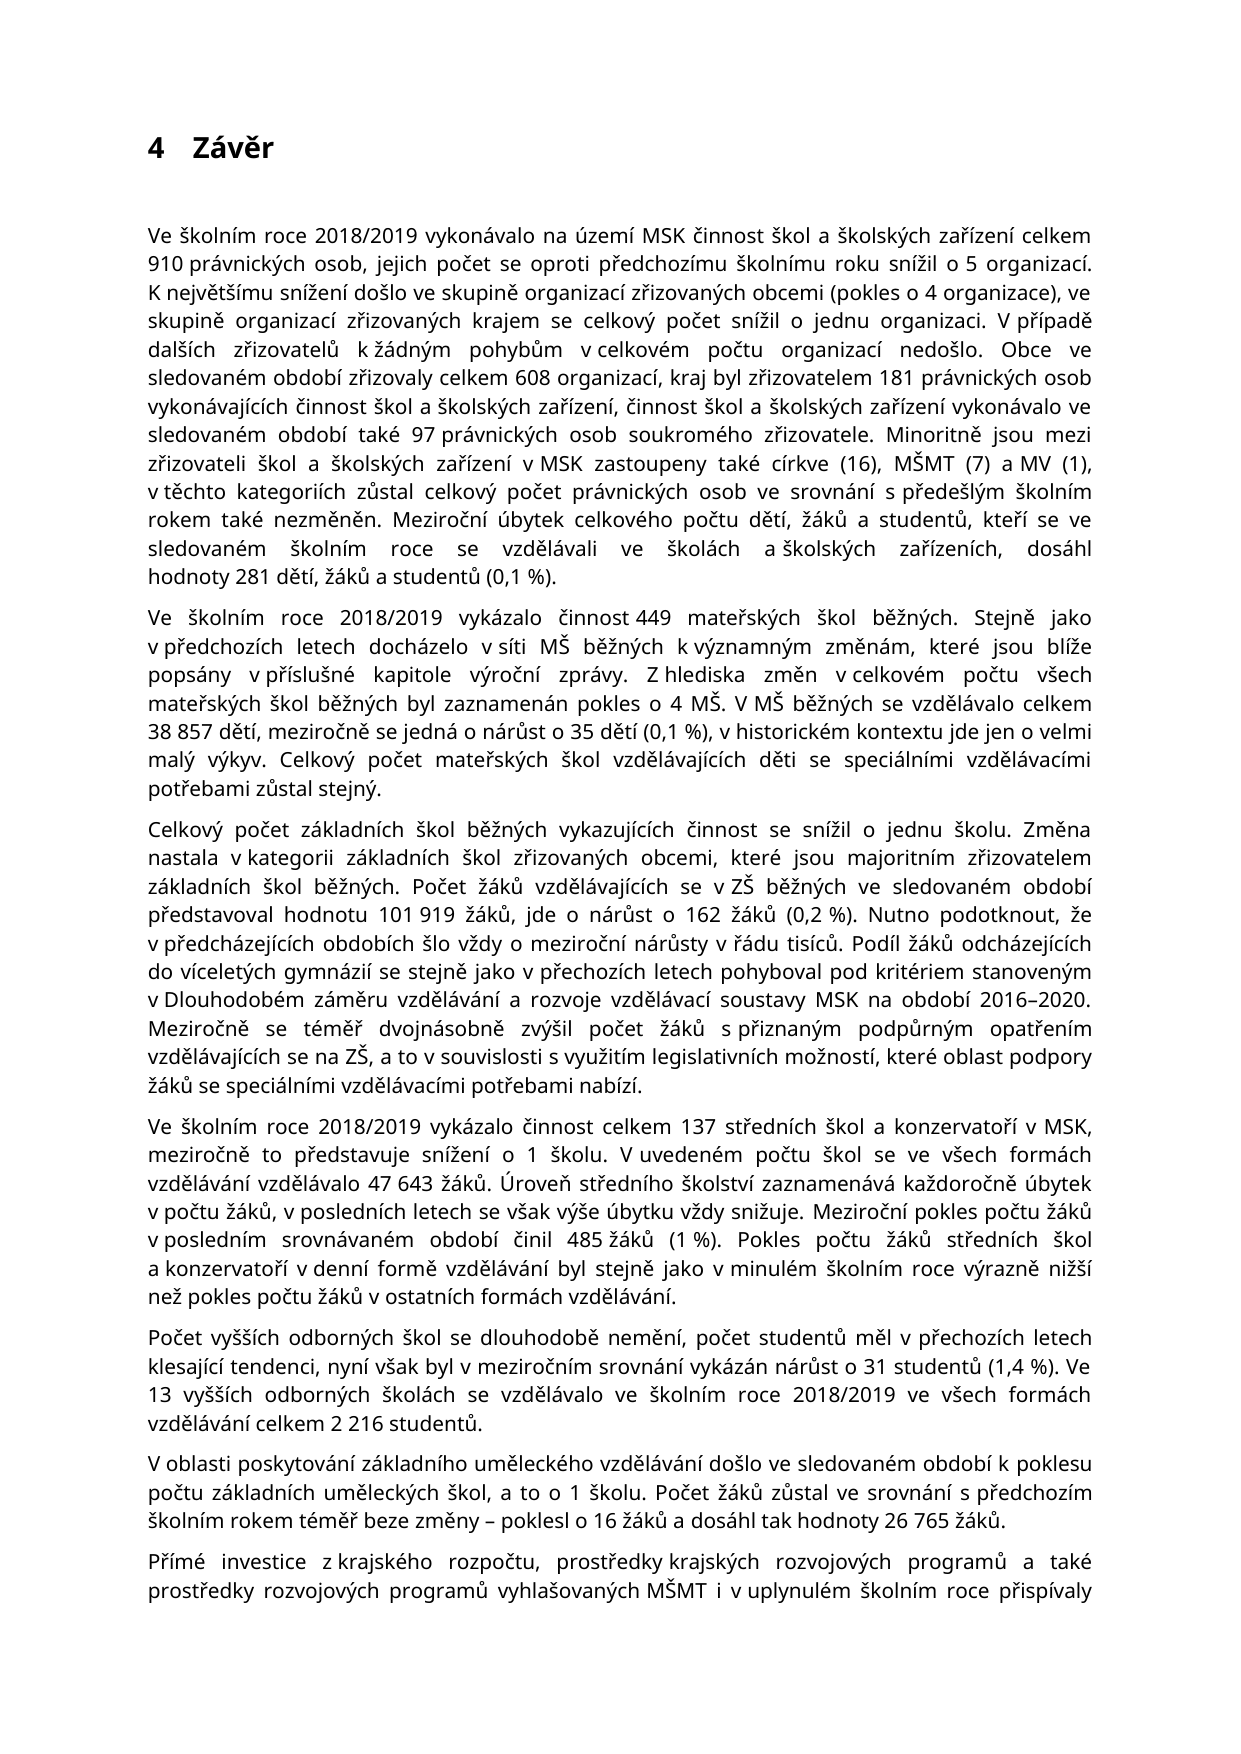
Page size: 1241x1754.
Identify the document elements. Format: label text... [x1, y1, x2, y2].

text Ve školním roce 2018/2019 vykázalo činnost 449 mateřských škol běžných. Stejně jako v předchozích letech docházelo v síti MŠ běžných k významným změnám, které jsou blíže popsány v příslušné kapitole výroční zprávy. Z hlediska změn v celkovém počtu všech mateřských škol běžných byl zaznamenán pokles o 4 MŠ. V MŠ běžných se vzdělávalo celkem 38 857 dětí, meziročně se jedná o nárůst o 35 dětí (0,1 %), v historickém kontextu jde jen o velmi malý výkyv. Celkový počet mateřských škol vzdělávajících děti se speciálními vzdělávacími potřebami zůstal stejný. [148, 603, 1092, 802]
text Ve školním roce 2018/2019 vykonávalo na území MSK činnost škol a školských zařízení celkem 910 právnických osob, jejich počet se oproti předchozímu školnímu roku snížil o 5 organizací. K největšímu snížení došlo ve skupině organizací zřizovaných obcemi (pokles o 4 organizace), ve skupině organizací zřizovaných krajem se celkový počet snížil o jednu organizaci. V případě dalších zřizovatelů k žádným pohybům v celkovém počtu organizací nedošlo. Obce ve sledovaném období zřizovaly celkem 608 organizací, kraj byl zřizovatelem 181 právnických osob vykonávajících činnost škol a školských zařízení, činnost škol a školských zařízení vykonávalo ve sledovaném období také 97 právnických osob soukromého zřizovatele. Minoritně jsou mezi zřizovateli škol a školských zařízení v MSK zastoupeny také církve (16), MŠMT (7) a MV (1), v těchto kategoriích zůstal celkový počet právnických osob ve srovnání s předešlým školním rokem také nezměněn. Meziroční úbytek celkového počtu dětí, žáků a studentů, kteří se ve sledovaném školním roce se vzdělávali ve školách a školských zařízeních, dosáhl hodnoty 281 dětí, žáků a studentů (0,1 %). [148, 221, 1092, 591]
text Celkový počet základních škol běžných vykazujících činnost se snížil o jednu školu. Změna nastala v kategorii základních škol zřizovaných obcemi, které jsou majoritním zřizovatelem základních škol běžných. Počet žáků vzdělávajících se v ZŠ běžných ve sledovaném období představoval hodnotu 101 919 žáků, jde o nárůst o 162 žáků (0,2 %). Nutno podotknout, že v předcházejících obdobích šlo vždy o meziroční nárůsty v řádu tisíců. Podíl žáků odcházejících do víceletých gymnázií se stejně jako v přechozích letech pohyboval pod kritériem stanoveným v Dlouhodobém záměru vzdělávání a rozvoje vzdělávací soustavy MSK na období 2016–2020. Meziročně se téměř dvojnásobně zvýšil počet žáků s přiznaným podpůrným opatřením vzdělávajících se na ZŠ, a to v souvislosti s využitím legislativních možností, které oblast podpory žáků se speciálními vzdělávacími potřebami nabízí. [148, 815, 1092, 1099]
text Přímé investice z krajského rozpočtu, prostředky krajských rozvojových programů a také prostředky rozvojových programů vyhlašovaných MŠMT i v uplynulém školním roce přispívaly [148, 1547, 1092, 1604]
text Počet vyšších odborných škol se dlouhodobě nemění, počet studentů měl v přechozích letech klesající tendenci, nyní však byl v meziročním srovnání vykázán nárůst o 31 studentů (1,4 %). Ve 13 vyšších odborných školách se vzdělávalo ve školním roce 2018/2019 ve všech formách vzdělávání celkem 2 216 studentů. [148, 1323, 1092, 1437]
text Ve školním roce 2018/2019 vykázalo činnost celkem 137 středních škol a konzervatoří v MSK, meziročně to představuje snížení o 1 školu. V uvedeném počtu škol se ve všech formách vzdělávání vzdělávalo 47 643 žáků. Úroveň středního školství zaznamenává každoročně úbytek v počtu žáků, v posledních letech se však výše úbytku vždy snižuje. Meziroční pokles počtu žáků v posledním srovnávaném období činil 485 žáků (1 %). Pokles počtu žáků středních škol a konzervatoří v denní formě vzdělávání byl stejně jako v minulém školním roce výrazně nižší než pokles počtu žáků v ostatních formách vzdělávání. [148, 1112, 1092, 1311]
subtitle Závěr [148, 127, 1092, 167]
text V oblasti poskytování základního uměleckého vzdělávání došlo ve sledovaném období k poklesu počtu základních uměleckých škol, a to o 1 školu. Počet žáků zůstal ve srovnání s předchozím školním rokem téměř beze změny – poklesl o 16 žáků a dosáhl tak hodnoty 26 765 žáků. [148, 1449, 1092, 1535]
